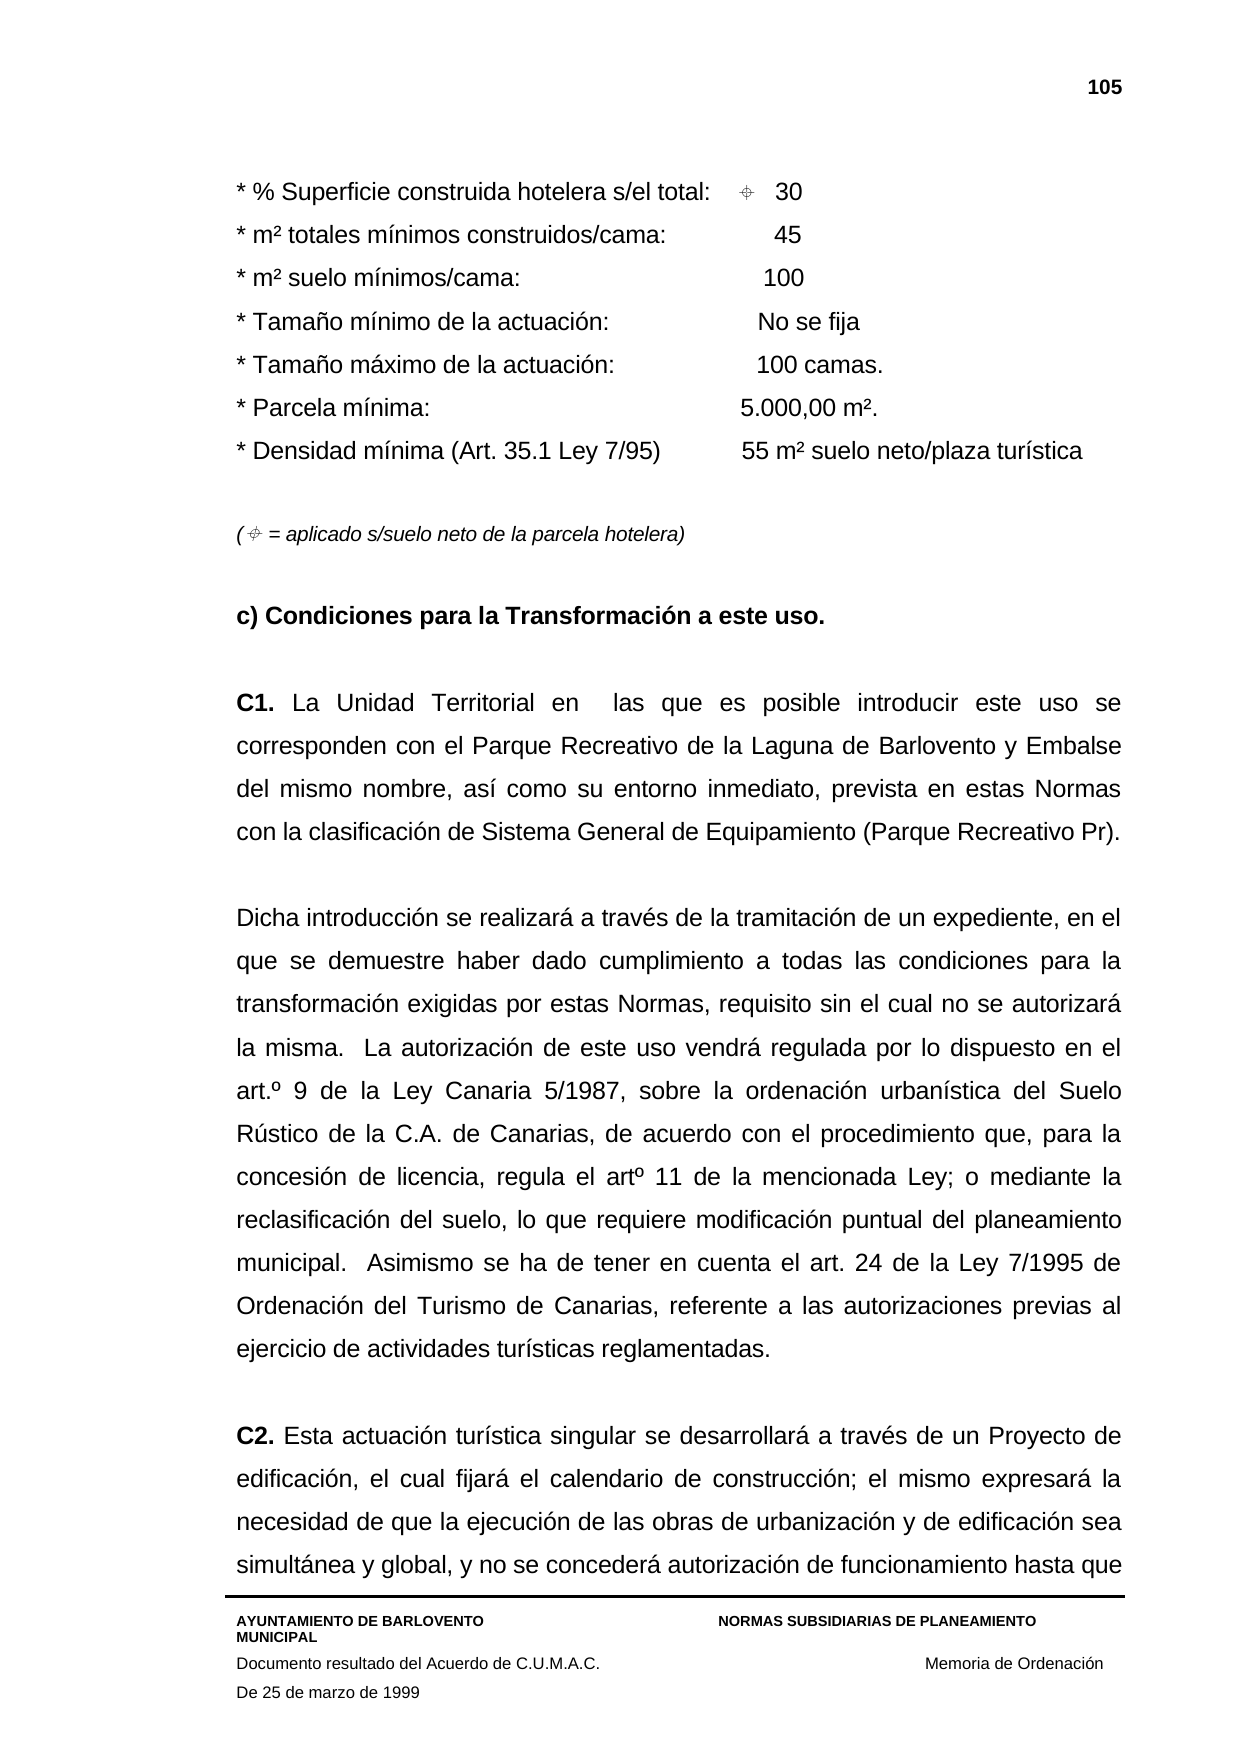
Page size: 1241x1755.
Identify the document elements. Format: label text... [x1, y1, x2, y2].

text * m² totales mínimos construidos/cama: 45 [236, 220, 1122, 249]
text * Tamaño mínimo de la actuación: No se fija [236, 307, 1122, 335]
text * Densidad mínima (Art. 35.1 Ley 7/95) 55 m² suelo neto/plaza turística [236, 436, 1122, 465]
text C2. Esta actuación turística singular se desarrollará a través de un Proyecto de edificación, el cual fijará el calendario de construcción; el mismo expresará la necesidad de que la ejecución de las obras de urbanización y de edificación sea simultánea y global, y no se concederá autorización de funcionamiento hasta que [236, 1421, 1122, 1579]
text Dicha introducción se realizará a través de la tramitación de un expediente, en el que se demuestre haber dado cumplimiento a todas las condiciones para la transformación exigidas por estas Normas, requisito sin el cual no se autorizará la misma. La autorización de este uso vendrá regulada por lo dispuesto en el art.º 9 de la Ley Canaria 5/1987, sobre la ordenación urbanística del Suelo Rústico de la C.A. de Canarias, de acuerdo con el procedimiento que, para la concesión de licencia, regula el artº 11 de la mencionada Ley; o mediante la reclasificación del suelo, lo que requiere modificación puntual del planeamiento municipal. Asimismo se ha de tener en cuenta el art. 24 de la Ley 7/1995 de Ordenación del Turismo de Canarias, referente a las autorizaciones previas al ejercicio de actividades turísticas reglamentadas. [236, 903, 1122, 1363]
text ( = aplicado s/suelo neto de la parcela hotelera) [236, 522, 1122, 546]
text * Tamaño máximo de la actuación: 100 camas. [236, 350, 1122, 378]
text * Parcela mínima: 5.000,00 m². [236, 393, 1122, 422]
text c) Condiciones para la Transformación a este uso. [236, 601, 1122, 630]
text * % Superficie construida hotelera s/el total:  30 [236, 177, 1122, 206]
text * m² suelo mínimos/cama: 100 [236, 263, 1122, 292]
text C1. La Unidad Territorial en las que es posible introducir este uso se corresponden con el Parque Recreativo de la Laguna de Barlovento y Embalse del mismo nombre, así como su entorno inmediato, prevista en estas Normas con la clasificación de Sistema General de Equipamiento (Parque Recreativo Pr). [236, 688, 1122, 846]
